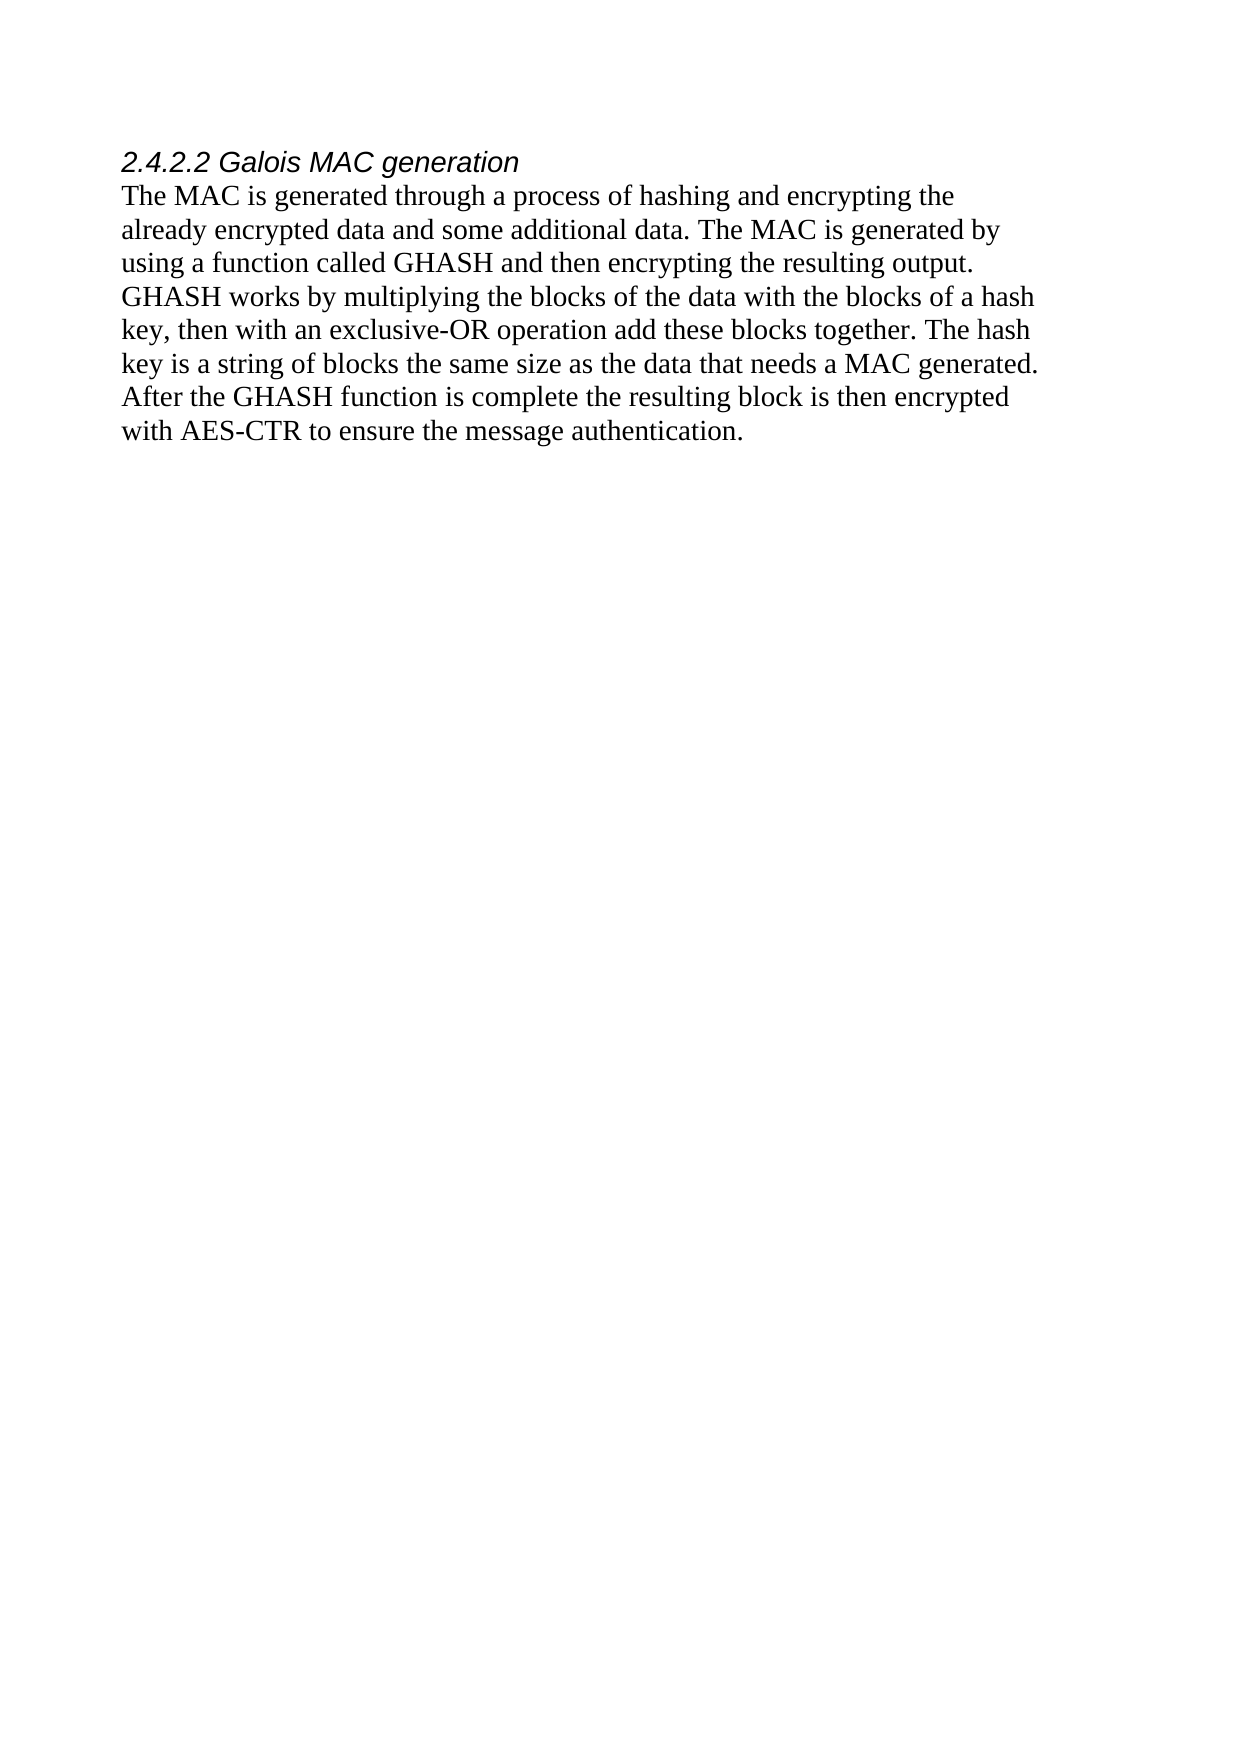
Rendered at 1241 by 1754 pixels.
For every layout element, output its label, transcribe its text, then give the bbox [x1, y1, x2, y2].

subtitle Galois MAC generation [121, 145, 1042, 178]
text The MAC is generated through a process of hashing and encrypting the already encrypted data and some additional data. The MAC is generated by using a function called GHASH and then encrypting the resulting output. GHASH works by multiplying the blocks of the data with the blocks of a hash key, then with an exclusive-OR operation add these blocks together. The hash key is a string of blocks the same size as the data that needs a MAC generated. After the GHASH function is complete the resulting block is then encrypted with AES-CTR to ensure the message authentication. [121, 178, 1042, 447]
